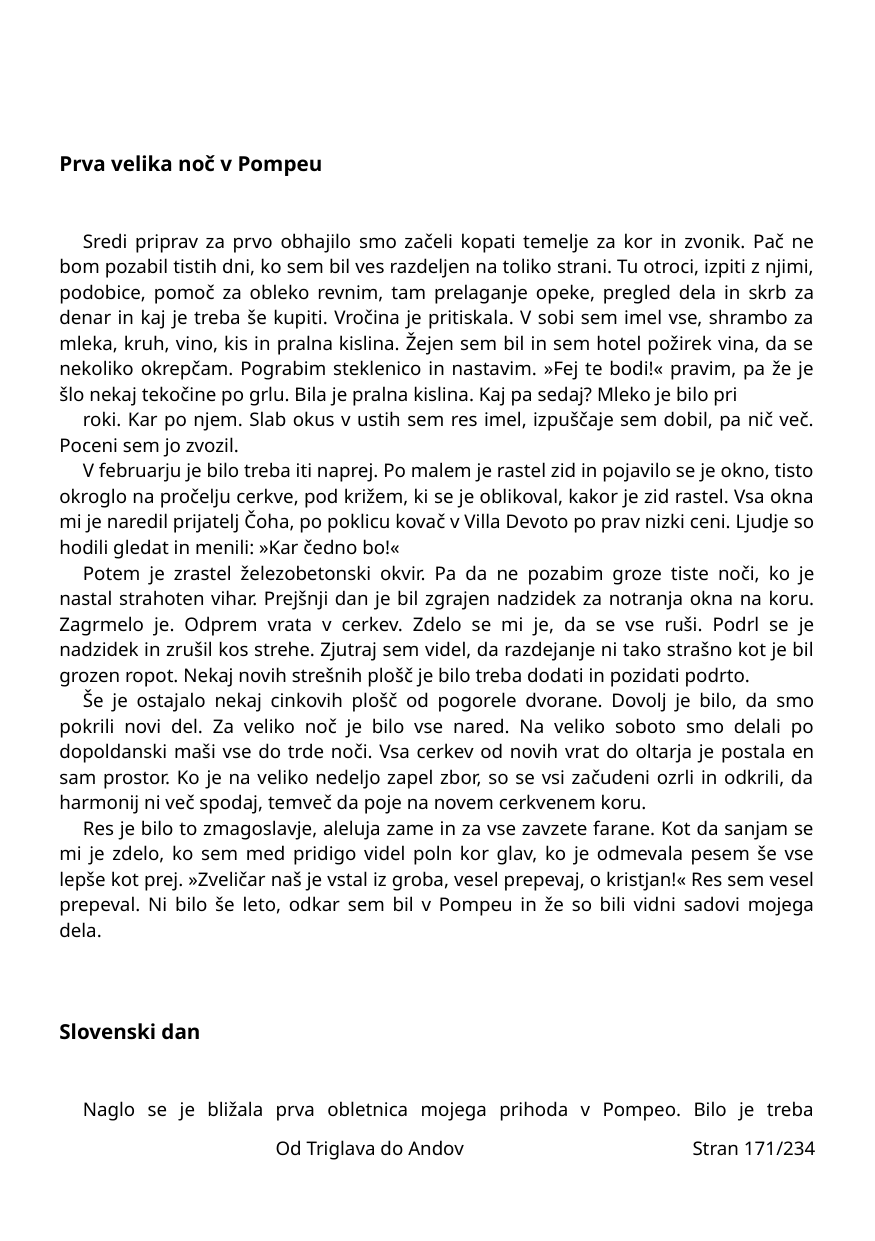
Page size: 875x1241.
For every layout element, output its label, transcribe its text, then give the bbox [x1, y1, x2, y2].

text Res je bilo to zmagoslavje, aleluja zame in za vse zavzete farane. Kot da sanjam se mi je zdelo, ko sem med pridigo videl poln kor glav, ko je odmevala pesem še vse lepše kot prej. »Zveličar naš je vstal iz groba, vesel prepevaj, o kristjan!« Res sem vesel prepeval. Ni bilo še leto, odkar sem bil v Pompeu in že so bili vidni sadovi mojega dela. [59, 815, 815, 943]
text Sredi priprav za prvo obhajilo smo začeli kopati temelje za kor in zvonik. Pač ne bom pozabil tistih dni, ko sem bil ves razdeljen na toliko strani. Tu otroci, izpiti z njimi, podobice, pomoč za obleko revnim, tam prelaganje opeke, pregled dela in skrb za denar in kaj je treba še kupiti. Vročina je pritiskala. V sobi sem imel vse, shrambo za mleka, kruh, vino, kis in pralna kislina. Žejen sem bil in sem hotel požirek vina, da se nekoliko okrepčam. Pograbim steklenico in nastavim. »Fej te bodi!« pravim, pa že je šlo nekaj tekočine po grlu. Bila je pralna kislina. Kaj pa sedaj? Mleko je bilo pri [59, 228, 815, 407]
text Še je ostajalo nekaj cinkovih plošč od pogorele dvorane. Dovolj je bilo, da smo pokrili novi del. Za veliko noč je bilo vse nared. Na veliko soboto smo delali po dopoldanski maši vse do trde noči. Vsa cerkev od novih vrat do oltarja je postala en sam prostor. Ko je na veliko nedeljo zapel zbor, so se vsi začudeni ozrli in odkrili, da harmonij ni več spodaj, temveč da poje na novem cerkvenem koru. [59, 687, 815, 815]
subtitle Slovenski dan [59, 994, 815, 1045]
text V februarju je bilo treba iti naprej. Po malem je rastel zid in pojavilo se je okno, tisto okroglo na pročelju cerkve, pod križem, ki se je oblikoval, kakor je zid rastel. Vsa okna mi je naredil prijatelj Čoha, po poklicu kovač v Villa Devoto po prav nizki ceni. Ljudje so hodili gledat in menili: »Kar čedno bo!« [59, 458, 815, 560]
text Potem je zrastel železobetonski okvir. Pa da ne pozabim groze tiste noči, ko je nastal strahoten vihar. Prejšnji dan je bil zgrajen nadzidek za notranja okna na koru. Zagrmelo je. Odprem vrata v cerkev. Zdelo se mi je, da se vse ruši. Podrl se je nadzidek in zrušil kos strehe. Zjutraj sem videl, da razdejanje ni tako strašno kot je bil grozen ropot. Nekaj novih strešnih plošč je bilo treba dodati in pozidati podrto. [59, 560, 815, 687]
text Naglo se je bližala prva obletnica mojega prihoda v Pompeo. Bilo je treba [59, 1096, 815, 1121]
subtitle Prva velika noč v Pompeu [59, 126, 815, 178]
text roki. Kar po njem. Slab okus v ustih sem res imel, izpuščaje sem dobil, pa nič več. Poceni sem jo zvozil. [59, 407, 815, 458]
